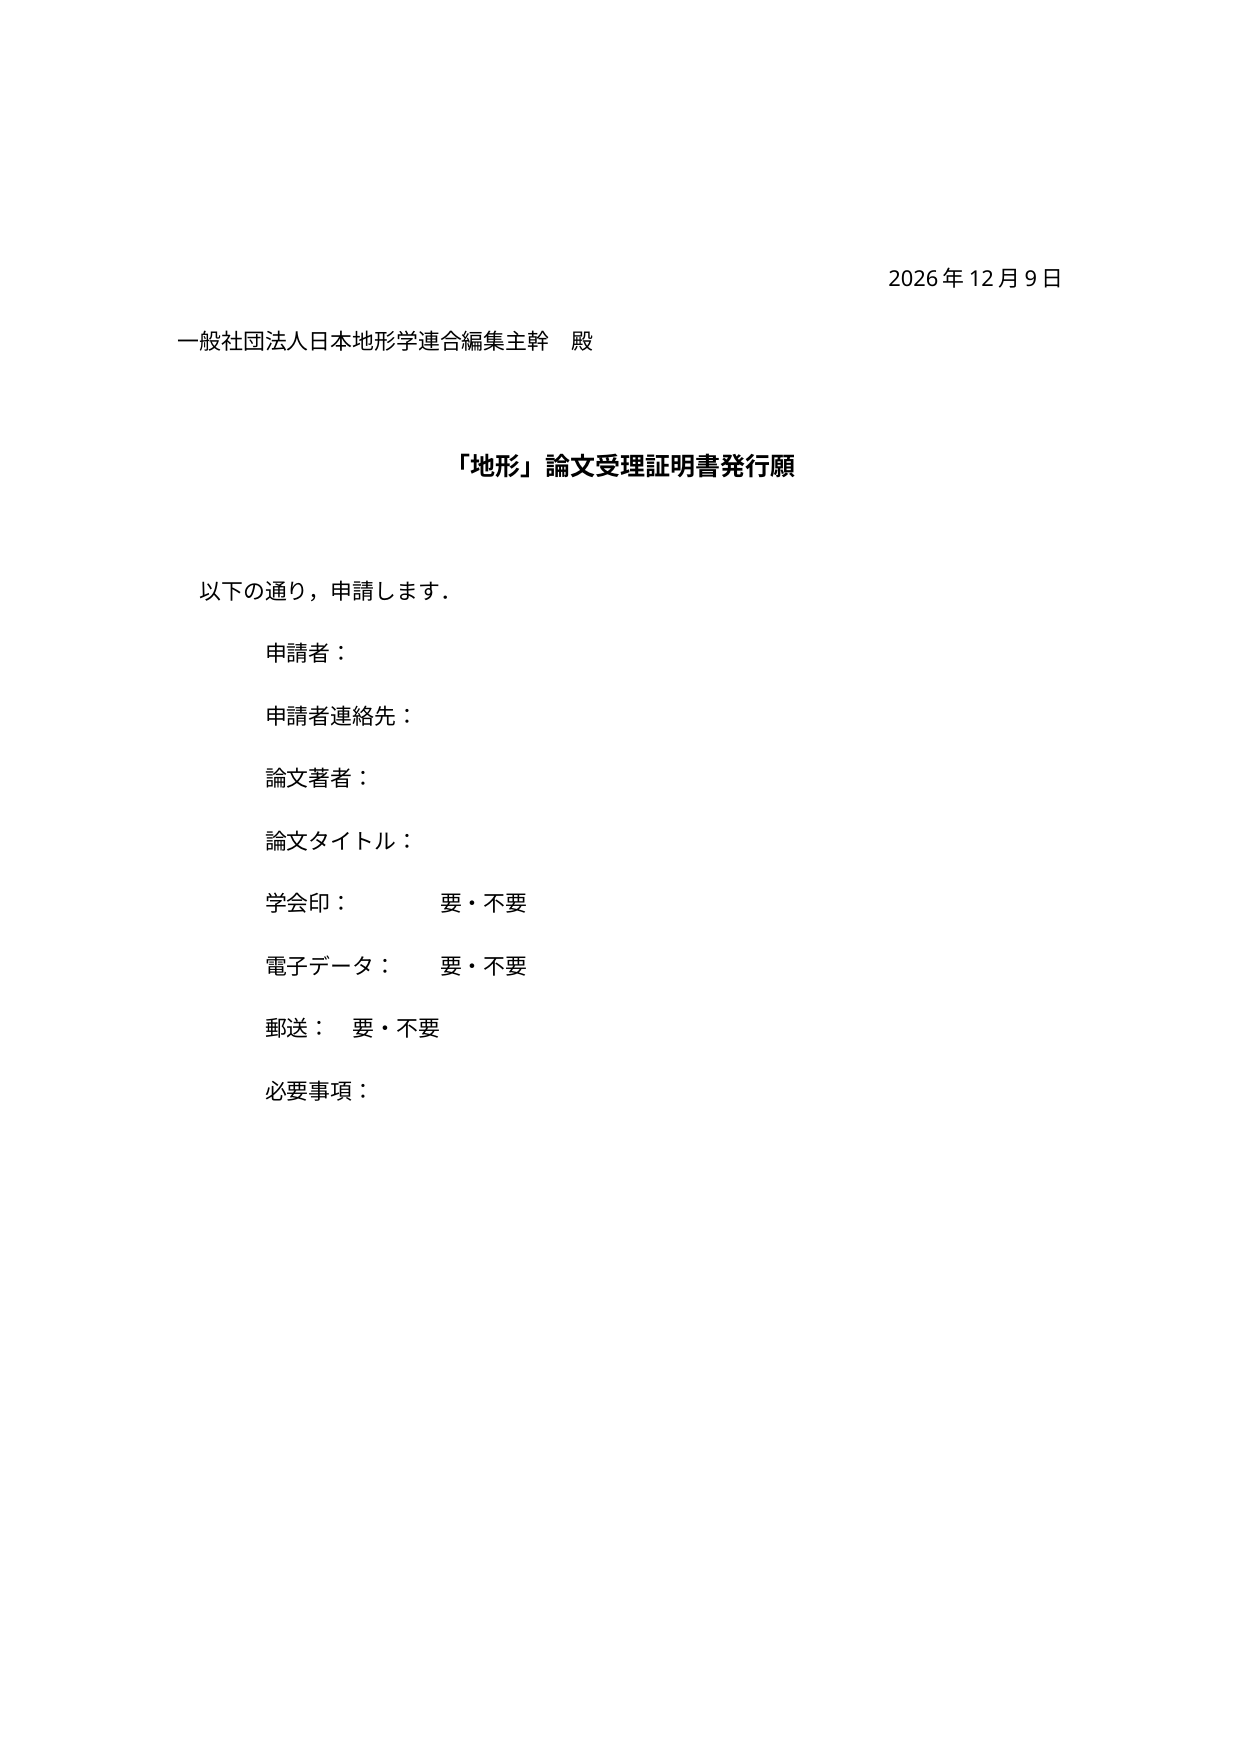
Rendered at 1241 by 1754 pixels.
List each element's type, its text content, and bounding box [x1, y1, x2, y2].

text 「地形」論文受理証明書発行願 [177, 423, 1063, 486]
text 2024年12月13日 [177, 236, 1063, 298]
text 論文著者： [177, 736, 1063, 798]
text 論文タイトル： [177, 798, 1063, 861]
text 電子データ： 要・不要 [177, 923, 1063, 986]
text 申請者連絡先： [177, 673, 1063, 736]
text 申請者： [177, 611, 1063, 673]
text 必要事項： [177, 1048, 1063, 1111]
text 学会印： 要・不要 [177, 861, 1063, 923]
text 一般社団法人日本地形学連合編集主幹 殿 [177, 298, 1063, 361]
text 郵送： 要・不要 [177, 986, 1063, 1048]
text 以下の通り，申請します． [177, 548, 1063, 611]
